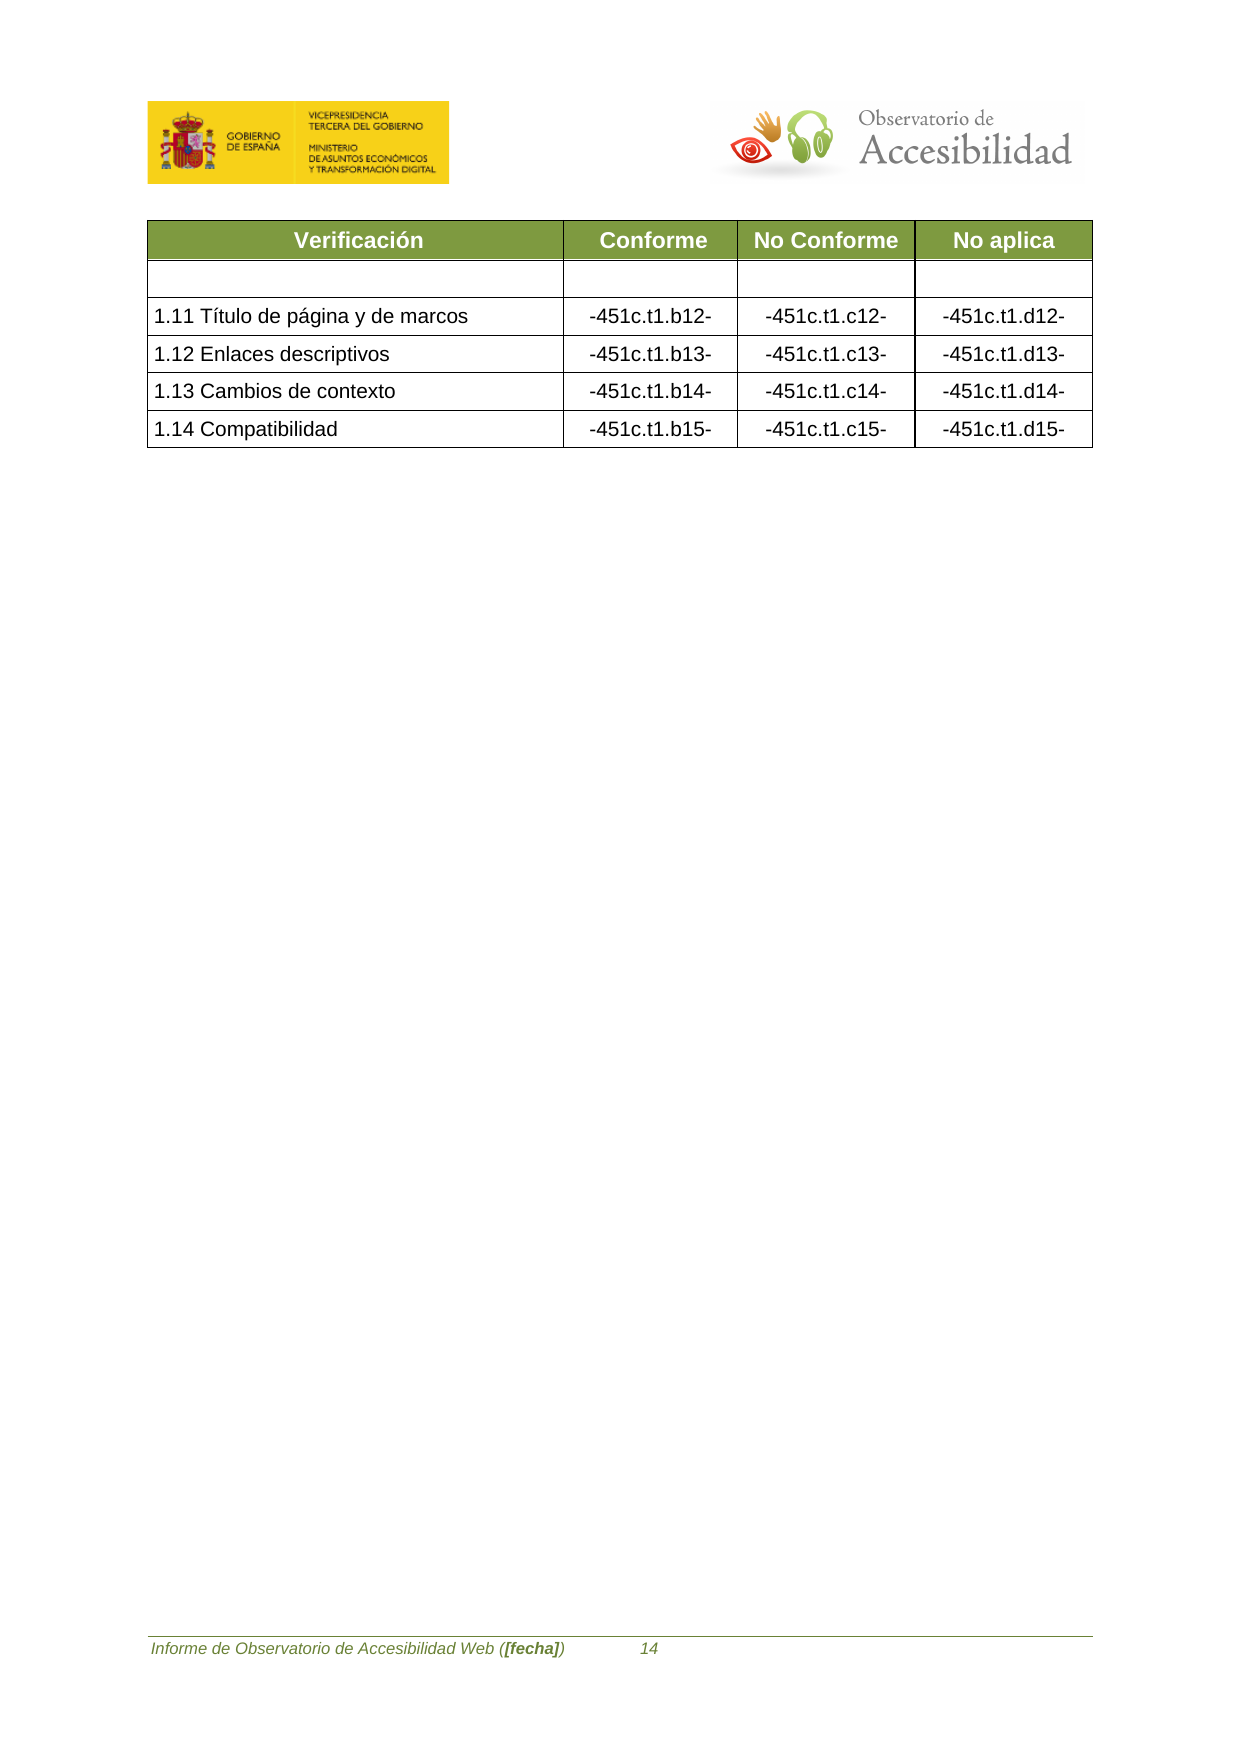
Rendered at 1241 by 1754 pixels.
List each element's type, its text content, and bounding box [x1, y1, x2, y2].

table_cell -451c.t1.b13- [564, 336, 737, 372]
table_cell [916, 261, 1092, 297]
table_cell [564, 261, 737, 297]
table_cell -451c.t1.b12- [564, 298, 737, 334]
table_cell [738, 261, 914, 297]
table_cell 1.12 Enlaces descriptivos [148, 336, 563, 372]
table_cell -451c.t1.b15- [564, 411, 737, 447]
table_cell -451c.t1.d15- [916, 411, 1092, 447]
table_header Conforme [564, 221, 737, 259]
table_cell -451c.t1.c13- [738, 336, 914, 372]
table_cell -451c.t1.c12- [738, 298, 914, 334]
table_cell 1.13 Cambios de contexto [148, 373, 563, 409]
table_cell -451c.t1.d13- [916, 336, 1092, 372]
table_cell -451c.t1.c14- [738, 373, 914, 409]
table_cell -451c.t1.d14- [916, 373, 1092, 409]
table_cell -451c.t1.b14- [564, 373, 737, 409]
picture [147, 101, 450, 184]
table_cell [148, 261, 563, 297]
picture [710, 101, 1086, 184]
table_cell 1.11 Título de página y de marcos [148, 298, 563, 334]
table_header No Conforme [738, 221, 914, 259]
table_header Verificación [148, 221, 563, 259]
table_cell -451c.t1.c15- [738, 411, 914, 447]
table_header No aplica [916, 221, 1092, 259]
table_cell 1.14 Compatibilidad [148, 411, 563, 447]
table_cell -451c.t1.d12- [916, 298, 1092, 334]
